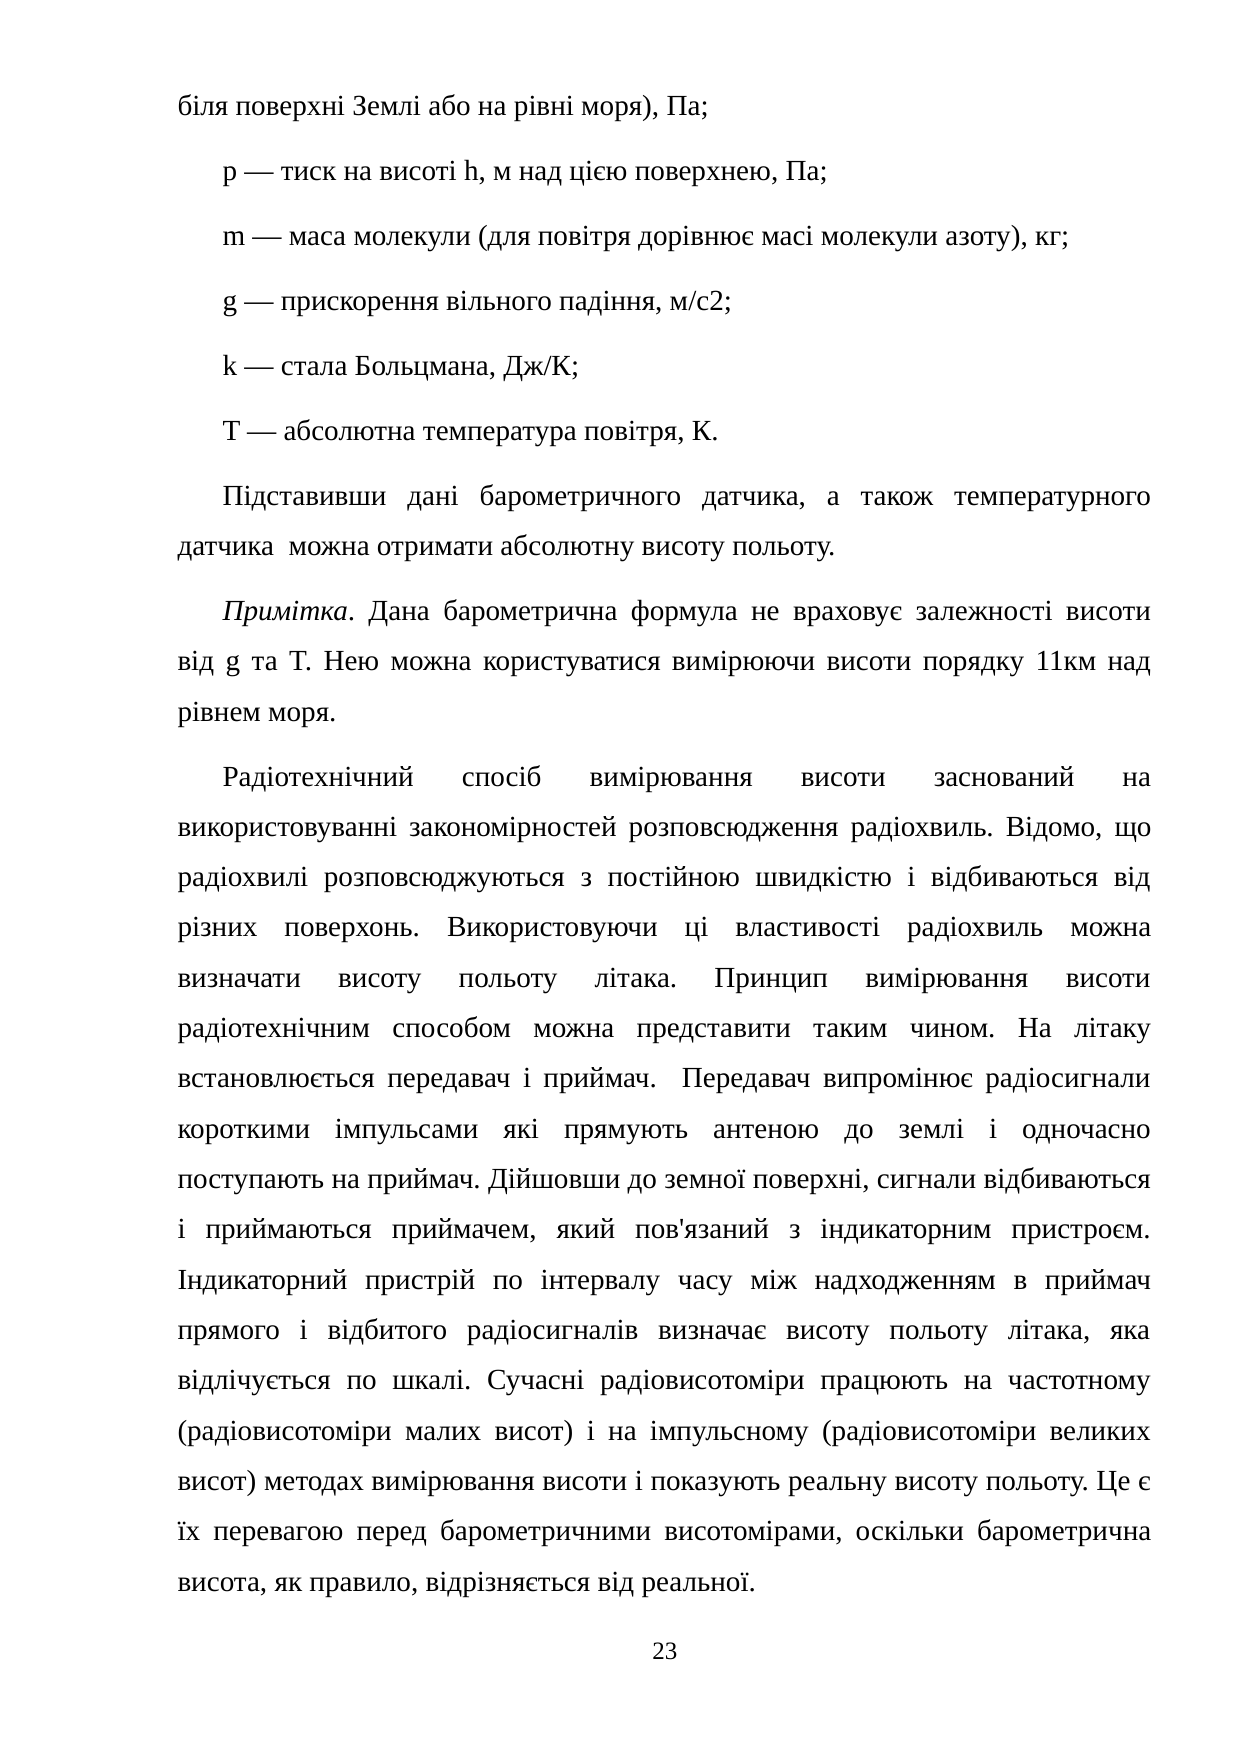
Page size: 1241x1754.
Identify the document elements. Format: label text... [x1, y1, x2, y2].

text біля поверхні Землі або на рівні моря), Па; [177, 88, 1152, 122]
text Примітка. Дана барометрична формула не враховує залежності висоти від g та T. Нею можна користуватися вимірюючи висоти порядку 11км над рівнем моря. [177, 593, 1152, 727]
text T — абсолютна температура повітря, К. [177, 413, 1152, 447]
text m — маса молекули (для повітря дорівнює масі молекули азоту), кг; [177, 218, 1152, 252]
text g — прискорення вільного падіння, м/с2; [177, 283, 1152, 317]
text Підставивши дані барометричного датчика, а також температурного датчика можна отримати абсолютну висоту польоту. [177, 478, 1152, 562]
text k — стала Больцмана, Дж/К; [177, 348, 1152, 382]
text Радіотехнічний спосіб вимірювання висоти заснований на використовуванні закономірностей розповсюдження радіохвиль. Відомо, що радіохвилі розповсюджуються з постійною швидкістю і відбиваються від різних поверхонь. Використовуючи ці властивості радіохвиль можна визначати висоту польоту літака. Принцип вимірювання висоти радіотехнічним способом можна представити таким чином. На літаку встановлюється передавач і приймач. Передавач випромінює радіосигнали короткими імпульсами які прямують антеною до землі і одночасно поступають на приймач. Дійшовши до земної поверхні, сигнали відбиваються і приймаються приймачем, який пов'язаний з індикаторним пристроєм. Індикаторний пристрій по інтервалу часу між надходженням в приймач прямого і відбитого радіосигналів визначає висоту польоту літака, яка відлічується по шкалі. Сучасні радіовисотоміри працюють на частотному (радіовисотоміри малих висот) і на імпульсному (радіовисотоміри великих висот) методах вимірювання висоти і показують реальну висоту польоту. Це є їх перевагою перед барометричними висотомірами, оскільки барометрична висота, як правило, відрізняється від реальної. [177, 759, 1152, 1597]
text p — тиск на висоті h, м над цією поверхнею, Па; [177, 153, 1152, 187]
